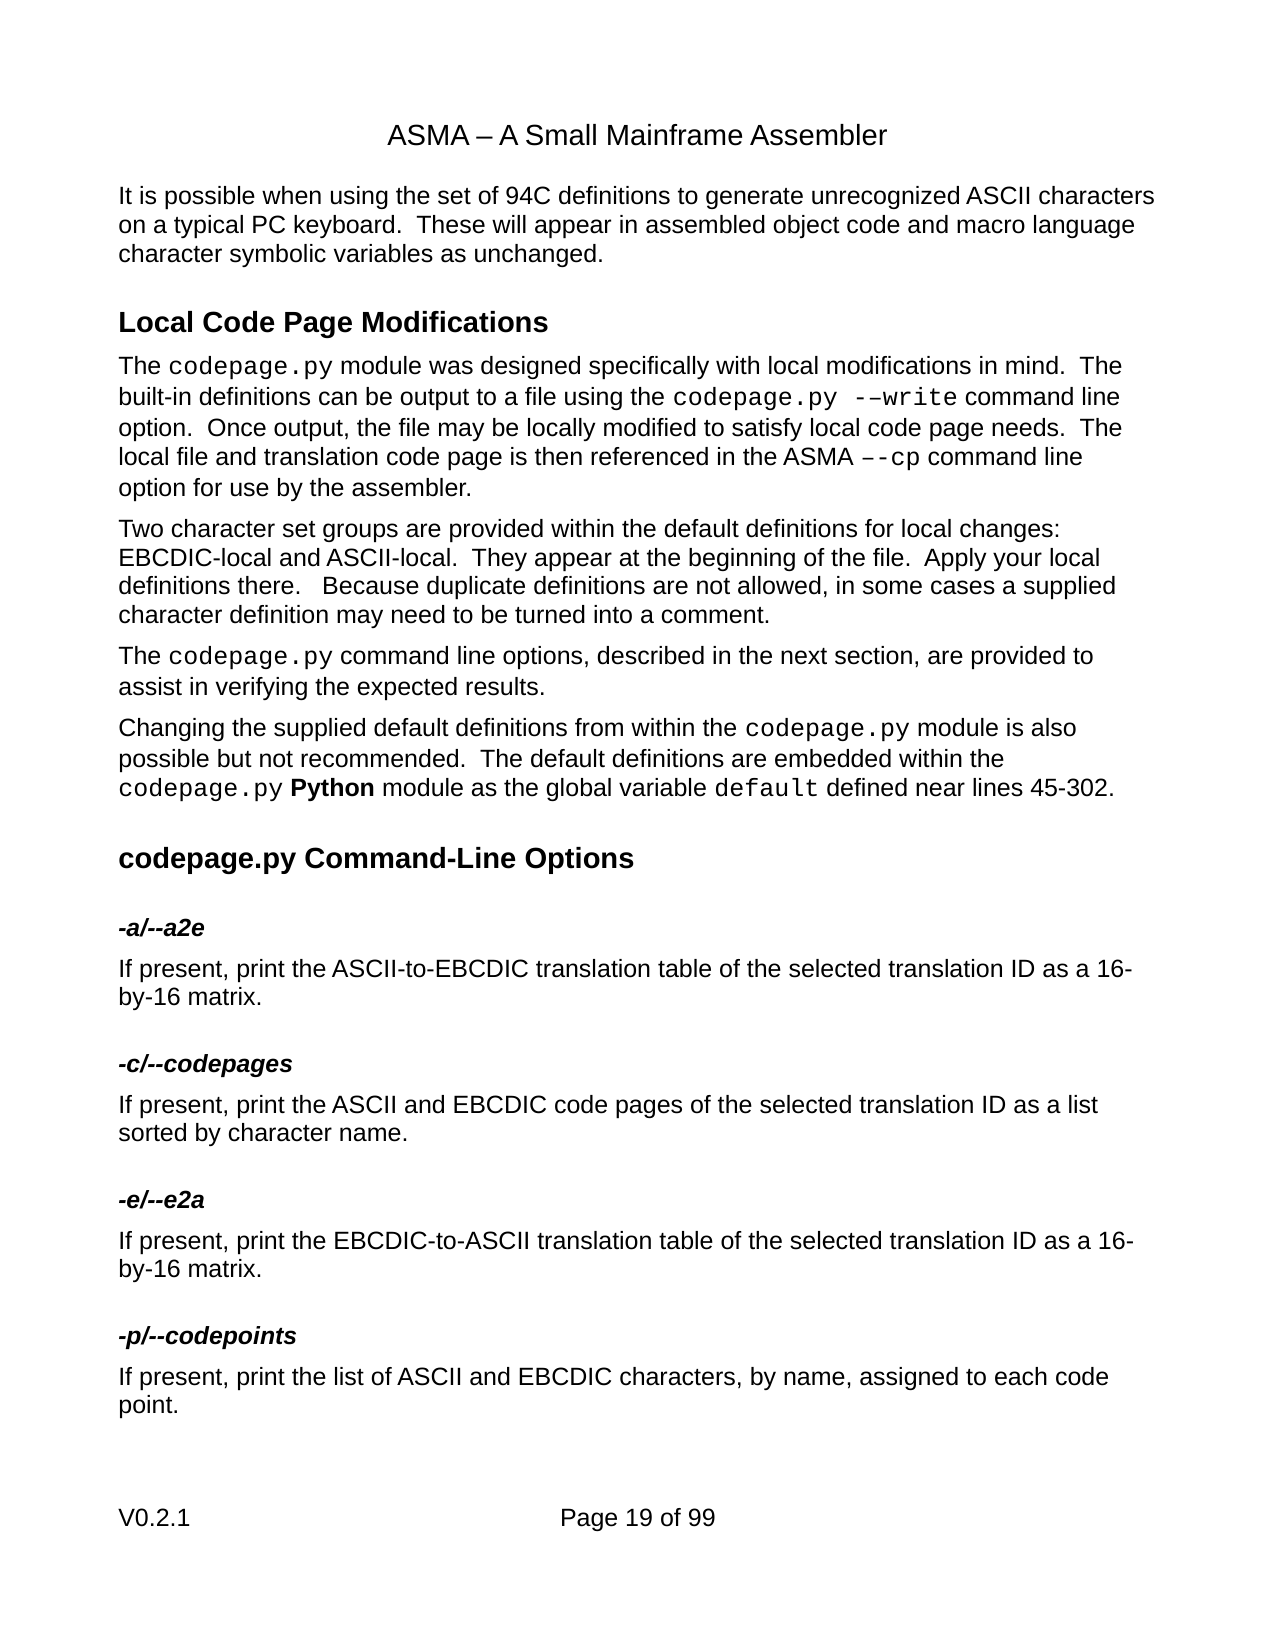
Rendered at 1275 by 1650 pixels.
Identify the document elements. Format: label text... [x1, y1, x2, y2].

subtitle -c/--codepages [118, 1049, 1157, 1077]
text Two character set groups are provided within the default definitions for local changes: EBCDIC-local and ASCII-local. They appear at the beginning of the file. Apply your local definitions there. Because duplicate definitions are not allowed, in some cases a supplied character definition may need to be turned into a comment. [118, 514, 1157, 629]
text If present, print the ASCII-to-EBCDIC translation table of the selected translation ID as a 16-by-16 matrix. [118, 954, 1157, 1011]
subtitle codepage.py Command-Line Options [118, 842, 1157, 875]
subtitle -e/--e2a [118, 1185, 1157, 1213]
subtitle -p/--codepoints [118, 1321, 1157, 1349]
text If present, print the EBCDIC-to-ASCII translation table of the selected translation ID as a 16-by-16 matrix. [118, 1226, 1157, 1283]
text Changing the supplied default definitions from within the codepage.py module is also possible but not recommended. The default definitions are embedded within the codepage.py Python module as the global variable default defined near lines 45-302. [118, 713, 1157, 804]
text If present, print the list of ASCII and EBCDIC characters, by name, assigned to each code point. [118, 1362, 1157, 1419]
subtitle Local Code Page Modifications [118, 305, 1157, 338]
text It is possible when using the set of 94C definitions to generate unrecognized ASCII characters on a typical PC keyboard. These will appear in assembled object code and macro language character symbolic variables as unchanged. [118, 181, 1157, 267]
text The codepage.py module was designed specifically with local modifications in mind. The built-in definitions can be output to a file using the codepage.py -–write command line option. Once output, the file may be locally modified to satisfy local code page needs. The local file and translation code page is then referenced in the ASMA –-cp command line option for use by the assembler. [118, 351, 1157, 501]
text If present, print the ASCII and EBCDIC code pages of the selected translation ID as a list sorted by character name. [118, 1090, 1157, 1147]
subtitle -a/--a2e [118, 913, 1157, 941]
text The codepage.py command line options, described in the next section, are provided to assist in verifying the expected results. [118, 641, 1157, 701]
